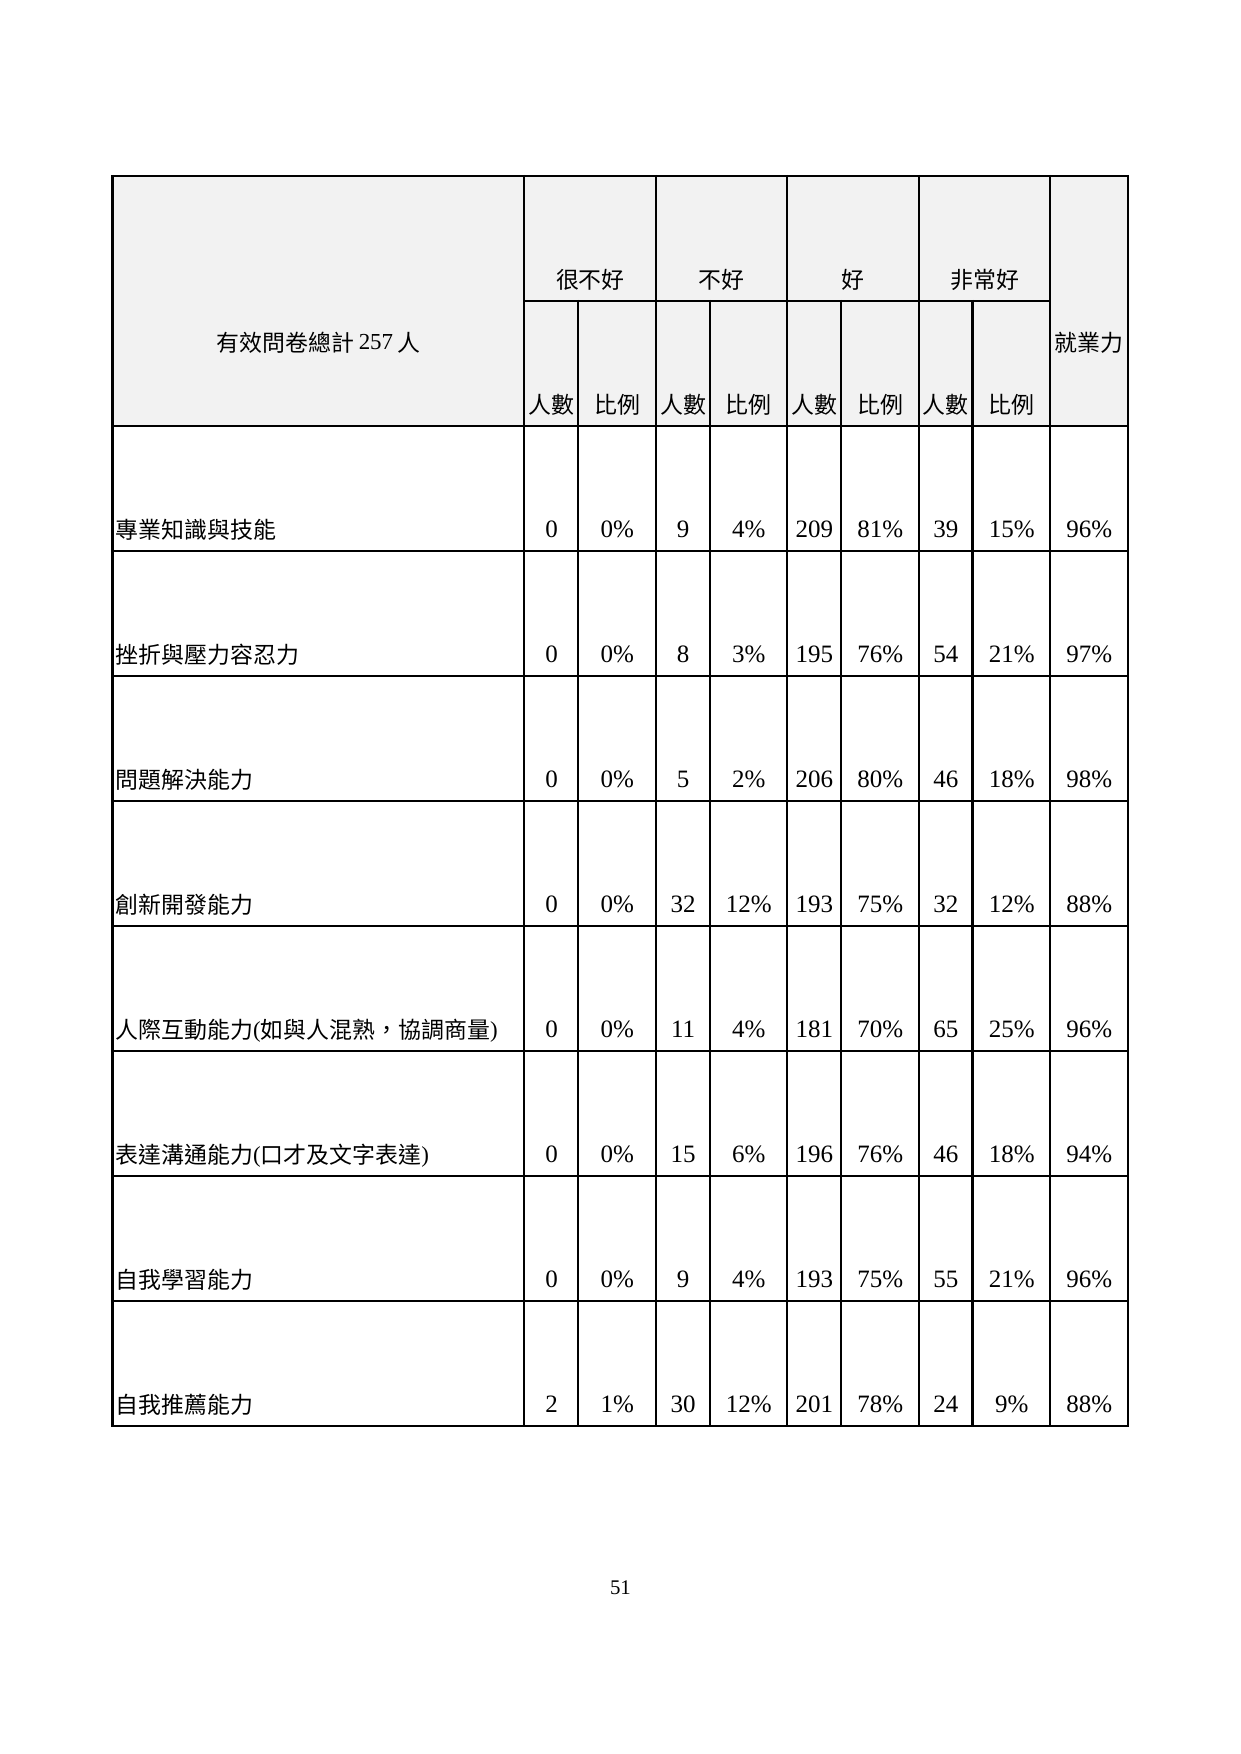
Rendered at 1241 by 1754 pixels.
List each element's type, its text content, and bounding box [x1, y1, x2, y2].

table_cell 96% [1051, 1177, 1127, 1300]
table_cell 0 [525, 927, 577, 1050]
table_cell 0% [579, 802, 655, 925]
table_cell 0% [579, 552, 655, 675]
table_cell 8 [657, 552, 709, 675]
table_cell 88% [1051, 802, 1127, 925]
table_cell 12% [974, 802, 1049, 925]
table_cell 193 [788, 802, 840, 925]
table_cell 21% [974, 1177, 1049, 1300]
table_cell 人數 [920, 302, 971, 425]
table_cell 12% [711, 802, 786, 925]
table_cell 65 [920, 927, 971, 1050]
table_cell 比例 [842, 302, 918, 425]
table_cell 0 [525, 677, 577, 800]
table_cell 32 [657, 802, 709, 925]
table_cell 76% [842, 1052, 918, 1175]
table_cell 195 [788, 552, 840, 675]
table_cell 46 [920, 677, 971, 800]
table_cell 209 [788, 427, 840, 550]
table_cell 46 [920, 1052, 971, 1175]
table_cell 96% [1051, 927, 1127, 1050]
table_cell 0 [525, 1052, 577, 1175]
table_cell 挫折與壓力容忍力 [114, 552, 523, 675]
table_cell 人數 [525, 302, 577, 425]
table_cell 24 [920, 1302, 971, 1425]
table_cell 196 [788, 1052, 840, 1175]
table_cell 9 [657, 1177, 709, 1300]
table_cell 比例 [711, 302, 786, 425]
table_header 就業力 [1051, 177, 1127, 425]
table_cell 表達溝通能力(口才及文字表達) [114, 1052, 523, 1175]
table_cell 206 [788, 677, 840, 800]
table_cell 32 [920, 802, 971, 925]
table_cell 81% [842, 427, 918, 550]
table_cell 30 [657, 1302, 709, 1425]
table_cell 76% [842, 552, 918, 675]
table_cell 2 [525, 1302, 577, 1425]
table_cell 3% [711, 552, 786, 675]
table_cell 21% [974, 552, 1049, 675]
table_cell 94% [1051, 1052, 1127, 1175]
table_cell 6% [711, 1052, 786, 1175]
table_cell 15 [657, 1052, 709, 1175]
table_cell 比例 [974, 302, 1049, 425]
table_cell 15% [974, 427, 1049, 550]
table_cell 75% [842, 802, 918, 925]
table_cell 201 [788, 1302, 840, 1425]
table_cell 98% [1051, 677, 1127, 800]
table_cell 0% [579, 927, 655, 1050]
table_cell 18% [974, 1052, 1049, 1175]
table_cell 12% [711, 1302, 786, 1425]
table_cell 88% [1051, 1302, 1127, 1425]
table_cell 4% [711, 427, 786, 550]
table_cell 問題解決能力 [114, 677, 523, 800]
table_cell 4% [711, 1177, 786, 1300]
table_header 好 [788, 177, 918, 300]
table_cell 78% [842, 1302, 918, 1425]
table_cell 比例 [579, 302, 655, 425]
table_cell 18% [974, 677, 1049, 800]
table_cell 自我學習能力 [114, 1177, 523, 1300]
table_cell 54 [920, 552, 971, 675]
table_cell 9 [657, 427, 709, 550]
table_cell 創新開發能力 [114, 802, 523, 925]
table_cell 97% [1051, 552, 1127, 675]
table_cell 人數 [788, 302, 840, 425]
table_cell 11 [657, 927, 709, 1050]
table_header 有效問卷總計257人 [114, 177, 523, 425]
table_cell 55 [920, 1177, 971, 1300]
table_cell 75% [842, 1177, 918, 1300]
table_cell 80% [842, 677, 918, 800]
table_cell 2% [711, 677, 786, 800]
table_cell 0% [579, 677, 655, 800]
table_cell 181 [788, 927, 840, 1050]
table_cell 0 [525, 802, 577, 925]
table_cell 0% [579, 1177, 655, 1300]
table_cell 4% [711, 927, 786, 1050]
table_cell 人際互動能力(如與人混熟，協調商量) [114, 927, 523, 1050]
table_cell 0% [579, 1052, 655, 1175]
table_cell 專業知識與技能 [114, 427, 523, 550]
table_header 不好 [657, 177, 786, 300]
table_cell 0 [525, 1177, 577, 1300]
table_cell 自我推薦能力 [114, 1302, 523, 1425]
table_header 非常好 [920, 177, 1049, 300]
table_cell 5 [657, 677, 709, 800]
table_cell 96% [1051, 427, 1127, 550]
table_cell 193 [788, 1177, 840, 1300]
table_header 很不好 [525, 177, 655, 300]
table_cell 9% [974, 1302, 1049, 1425]
table_cell 0 [525, 552, 577, 675]
table_cell 70% [842, 927, 918, 1050]
table_cell 39 [920, 427, 971, 550]
table_cell 25% [974, 927, 1049, 1050]
table_cell 0% [579, 427, 655, 550]
table_cell 1% [579, 1302, 655, 1425]
table_cell 人數 [657, 302, 709, 425]
table_cell 0 [525, 427, 577, 550]
